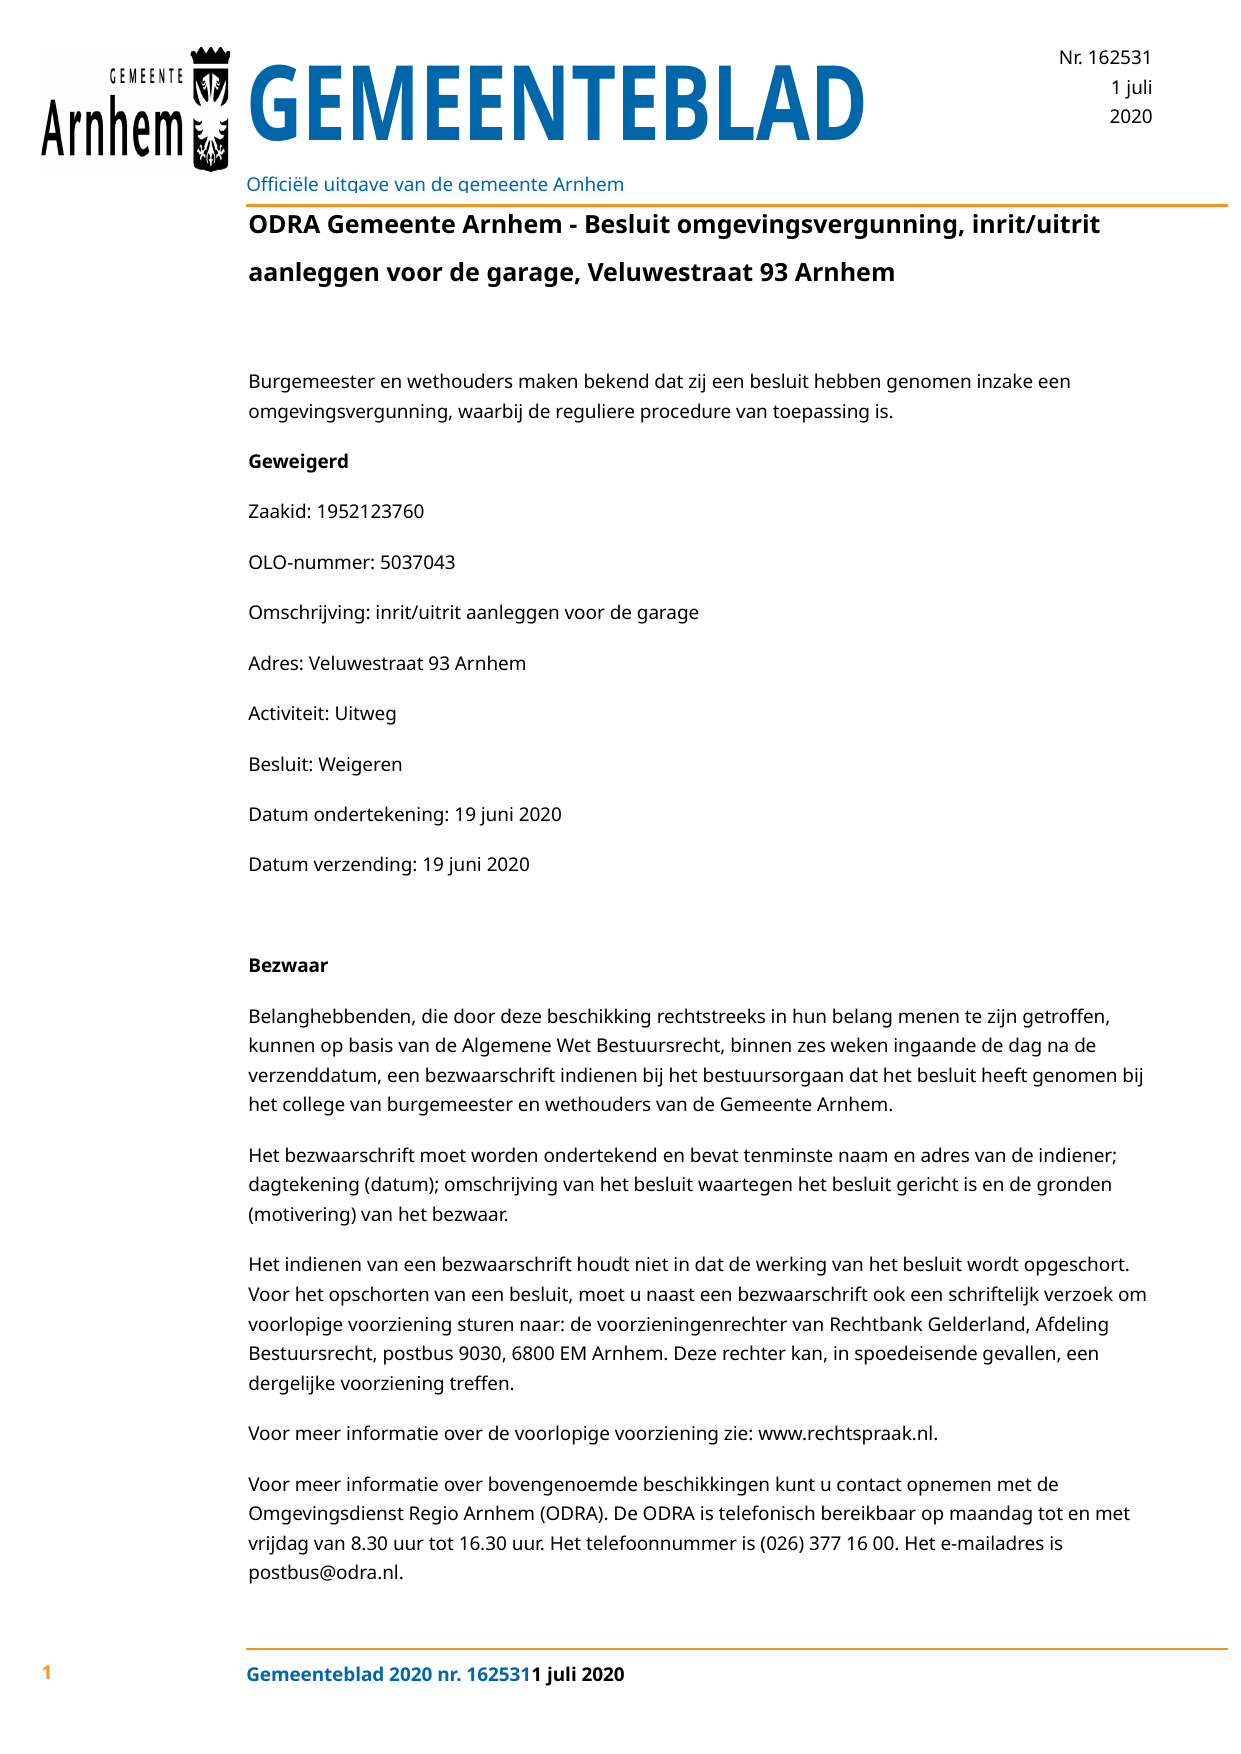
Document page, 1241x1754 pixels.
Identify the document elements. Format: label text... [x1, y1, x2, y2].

text Burgemeester en wethouders maken bekend dat zij een besluit hebben genomen inzake een omgevingsvergunning, waarbij de reguliere procedure van toepassing is. [248, 368, 1152, 424]
text Het indienen van een bezwaarschrift houdt niet in dat de werking van het besluit wordt opgeschort. Voor het opschorten van een besluit, moet u naast een bezwaarschrift ook een schriftelijk verzoek om voorlopige voorziening sturen naar: de voorzieningenrechter van Rechtbank Gelderland, Afdeling Bestuursrecht, postbus 9030, 6800 EM Arnhem. Deze rechter kan, in spoedeisende gevallen, een dergelijke voorziening treffen. [248, 1252, 1152, 1396]
text Besluit: Weigeren [248, 751, 1152, 777]
text Adres: Veluwestraat 93 Arnhem [248, 650, 1152, 676]
text ODRA Gemeente Arnhem - Besluit omgevingsvergunning, inrit/uitrit aanleggen voor de garage, Veluwestraat 93 Arnhem [248, 207, 1152, 288]
text Activiteit: Uitweg [248, 700, 1152, 726]
text OLO-nummer: 5037043 [248, 549, 1152, 575]
text Datum ondertekening: 19 juni 2020 [248, 801, 1152, 827]
text Voor meer informatie over de voorlopige voorziening zie: www.rechtspraak.nl. [248, 1420, 1152, 1446]
text Belanghebbenden, die door deze beschikking rechtstreeks in hun belang menen te zijn getroffen, kunnen op basis van de Algemene Wet Bestuursrecht, binnen zes weken ingaande de dag na de verzenddatum, een bezwaarschrift indienen bij het bestuursorgaan dat het besluit heeft genomen bij het college van burgemeester en wethouders van de Gemeente Arnhem. [248, 1003, 1152, 1117]
text Bezwaar [248, 952, 1152, 978]
text Datum verzending: 19 juni 2020 [248, 852, 1152, 877]
text Geweigerd [248, 448, 1152, 474]
text Omschrijving: inrit/uitrit aanleggen voor de garage [248, 599, 1152, 625]
text Voor meer informatie over bovengenoemde beschikkingen kunt u contact opnemen met de Omgevingsdienst Regio Arnhem (ODRA). De ODRA is telefonisch bereikbaar op maandag tot en met vrijdag van 8.30 uur tot 16.30 uur. Het telefoonnummer is (026) 377 16 00. Het e-mailadres is postbus@odra.nl. [248, 1471, 1152, 1585]
picture [41, 47, 231, 172]
text Het bezwaarschrift moet worden ondertekend en bevat tenminste naam en adres van de indiener; dagtekening (datum); omschrijving van het besluit waartegen het besluit gericht is en de gronden (motivering) van het bezwaar. [248, 1142, 1152, 1227]
text Zaakid: 1952123760 [248, 499, 1152, 524]
